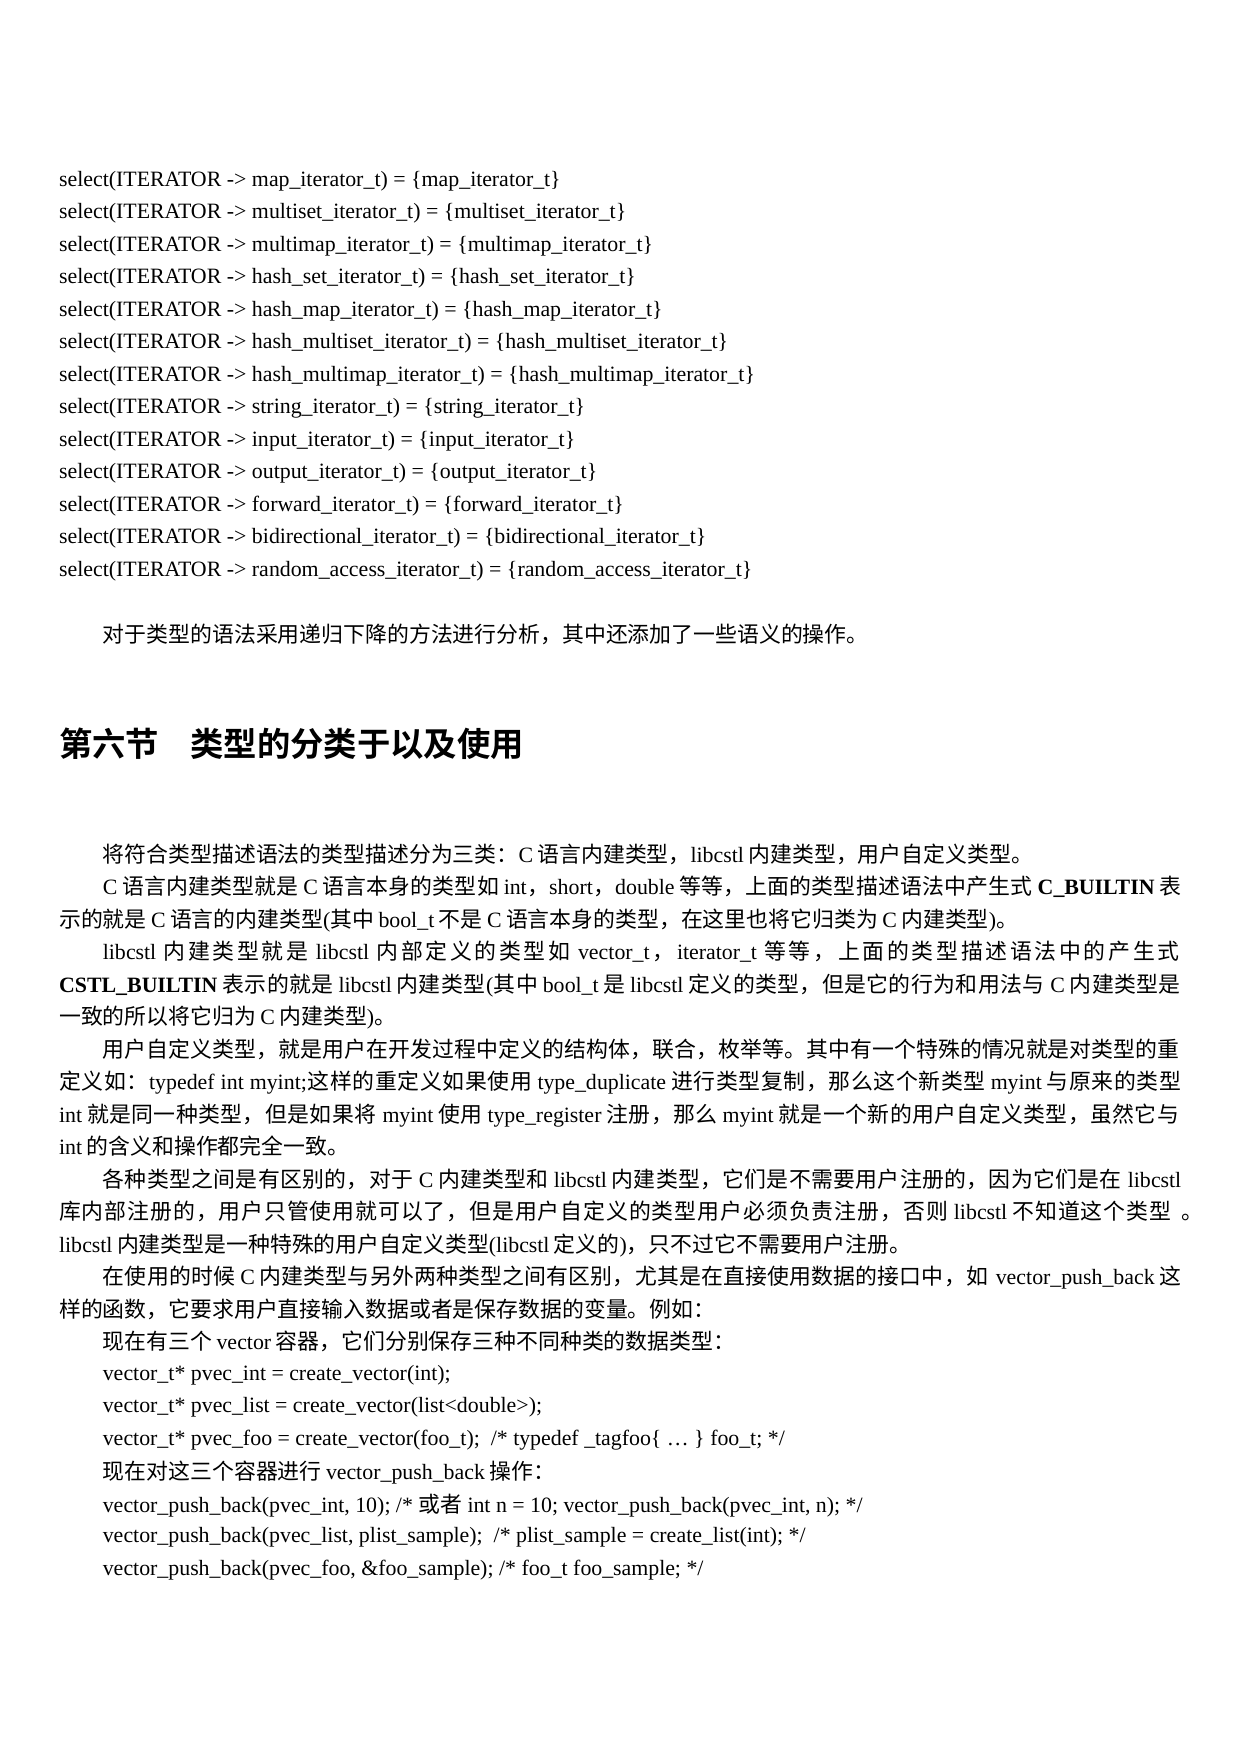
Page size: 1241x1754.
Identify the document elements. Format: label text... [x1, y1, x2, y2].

text select(ITERATOR -> bidirectional_iterator_t) = {bidirectional_iterator_t} [59, 519, 1181, 552]
text select(ITERATOR -> forward_iterator_t) = {forward_iterator_t} [59, 487, 1181, 519]
text 用户自定义类型，就是用户在开发过程中定义的结构体，联合，枚举等。其中有一个特殊的情况就是对类型的重定义如：typedef int myint;这样的重定义如果使用type_duplicate进行类型复制，那么这个新类型myint与原来的类型int就是同一种类型，但是如果将myint使用type_register注册，那么myint就是一个新的用户自定义类型，虽然它与int的含义和操作都完全一致。 [59, 1031, 1181, 1161]
text select(ITERATOR -> output_iterator_t) = {output_iterator_t} [59, 454, 1181, 487]
text 现在有三个vector容器，它们分别保存三种不同种类的数据类型： [59, 1324, 1181, 1356]
text vector_push_back(pvec_foo, &foo_sample); /* foo_t foo_sample; */ [59, 1551, 1181, 1584]
text select(ITERATOR -> map_iterator_t) = {map_iterator_t} [59, 162, 1181, 194]
text 现在对这三个容器进行vector_push_back操作： [59, 1454, 1181, 1486]
text libcstl内建类型就是libcstl内部定义的类型如vector_t，iterator_t等等，上面的类型描述语法中的产生式CSTL_BUILTIN表示的就是libcstl内建类型(其中bool_t是libcstl定义的类型，但是它的行为和用法与C内建类型是一致的所以将它归为C内建类型)。 [59, 934, 1181, 1031]
text vector_push_back(pvec_list, plist_sample); /* plist_sample = create_list(int); */ [59, 1519, 1181, 1551]
text vector_t* pvec_int = create_vector(int); [59, 1356, 1181, 1389]
text select(ITERATOR -> string_iterator_t) = {string_iterator_t} [59, 389, 1181, 422]
text 各种类型之间是有区别的，对于C内建类型和libcstl内建类型，它们是不需要用户注册的，因为它们是在libcstl库内部注册的，用户只管使用就可以了，但是用户自定义的类型用户必须负责注册，否则libcstl不知道这个类型。libcstl内建类型是一种特殊的用户自定义类型(libcstl定义的)，只不过它不需要用户注册。 [59, 1161, 1181, 1259]
text select(ITERATOR -> hash_map_iterator_t) = {hash_map_iterator_t} [59, 292, 1181, 324]
text select(ITERATOR -> random_access_iterator_t) = {random_access_iterator_t} [59, 552, 1181, 584]
text C语言内建类型就是C语言本身的类型如int，short，double等等，上面的类型描述语法中产生式C_BUILTIN表示的就是C语言的内建类型(其中bool_t不是C语言本身的类型，在这里也将它归类为C内建类型)。 [59, 869, 1181, 934]
text vector_push_back(pvec_int, 10); /* 或者 int n = 10; vector_push_back(pvec_int, n); */ [59, 1486, 1181, 1519]
text select(ITERATOR -> input_iterator_t) = {input_iterator_t} [59, 422, 1181, 454]
text select(ITERATOR -> hash_multimap_iterator_t) = {hash_multimap_iterator_t} [59, 357, 1181, 389]
text vector_t* pvec_foo = create_vector(foo_t); /* typedef _tagfoo{ … } foo_t; */ [59, 1421, 1181, 1454]
text vector_t* pvec_list = create_vector(list<double>); [59, 1389, 1181, 1421]
text select(ITERATOR -> hash_set_iterator_t) = {hash_set_iterator_t} [59, 259, 1181, 292]
subtitle 类型的分类于以及使用 [59, 709, 1181, 774]
text select(ITERATOR -> hash_multiset_iterator_t) = {hash_multiset_iterator_t} [59, 324, 1181, 357]
text 对于类型的语法采用递归下降的方法进行分析，其中还添加了一些语义的操作。 [59, 617, 1181, 649]
text select(ITERATOR -> multiset_iterator_t) = {multiset_iterator_t} [59, 194, 1181, 227]
text select(ITERATOR -> multimap_iterator_t) = {multimap_iterator_t} [59, 227, 1181, 259]
text 将符合类型描述语法的类型描述分为三类：C语言内建类型，libcstl内建类型，用户自定义类型。 [59, 836, 1181, 869]
text 在使用的时候C内建类型与另外两种类型之间有区别，尤其是在直接使用数据的接口中，如vector_push_back这样的函数，它要求用户直接输入数据或者是保存数据的变量。例如： [59, 1259, 1181, 1324]
